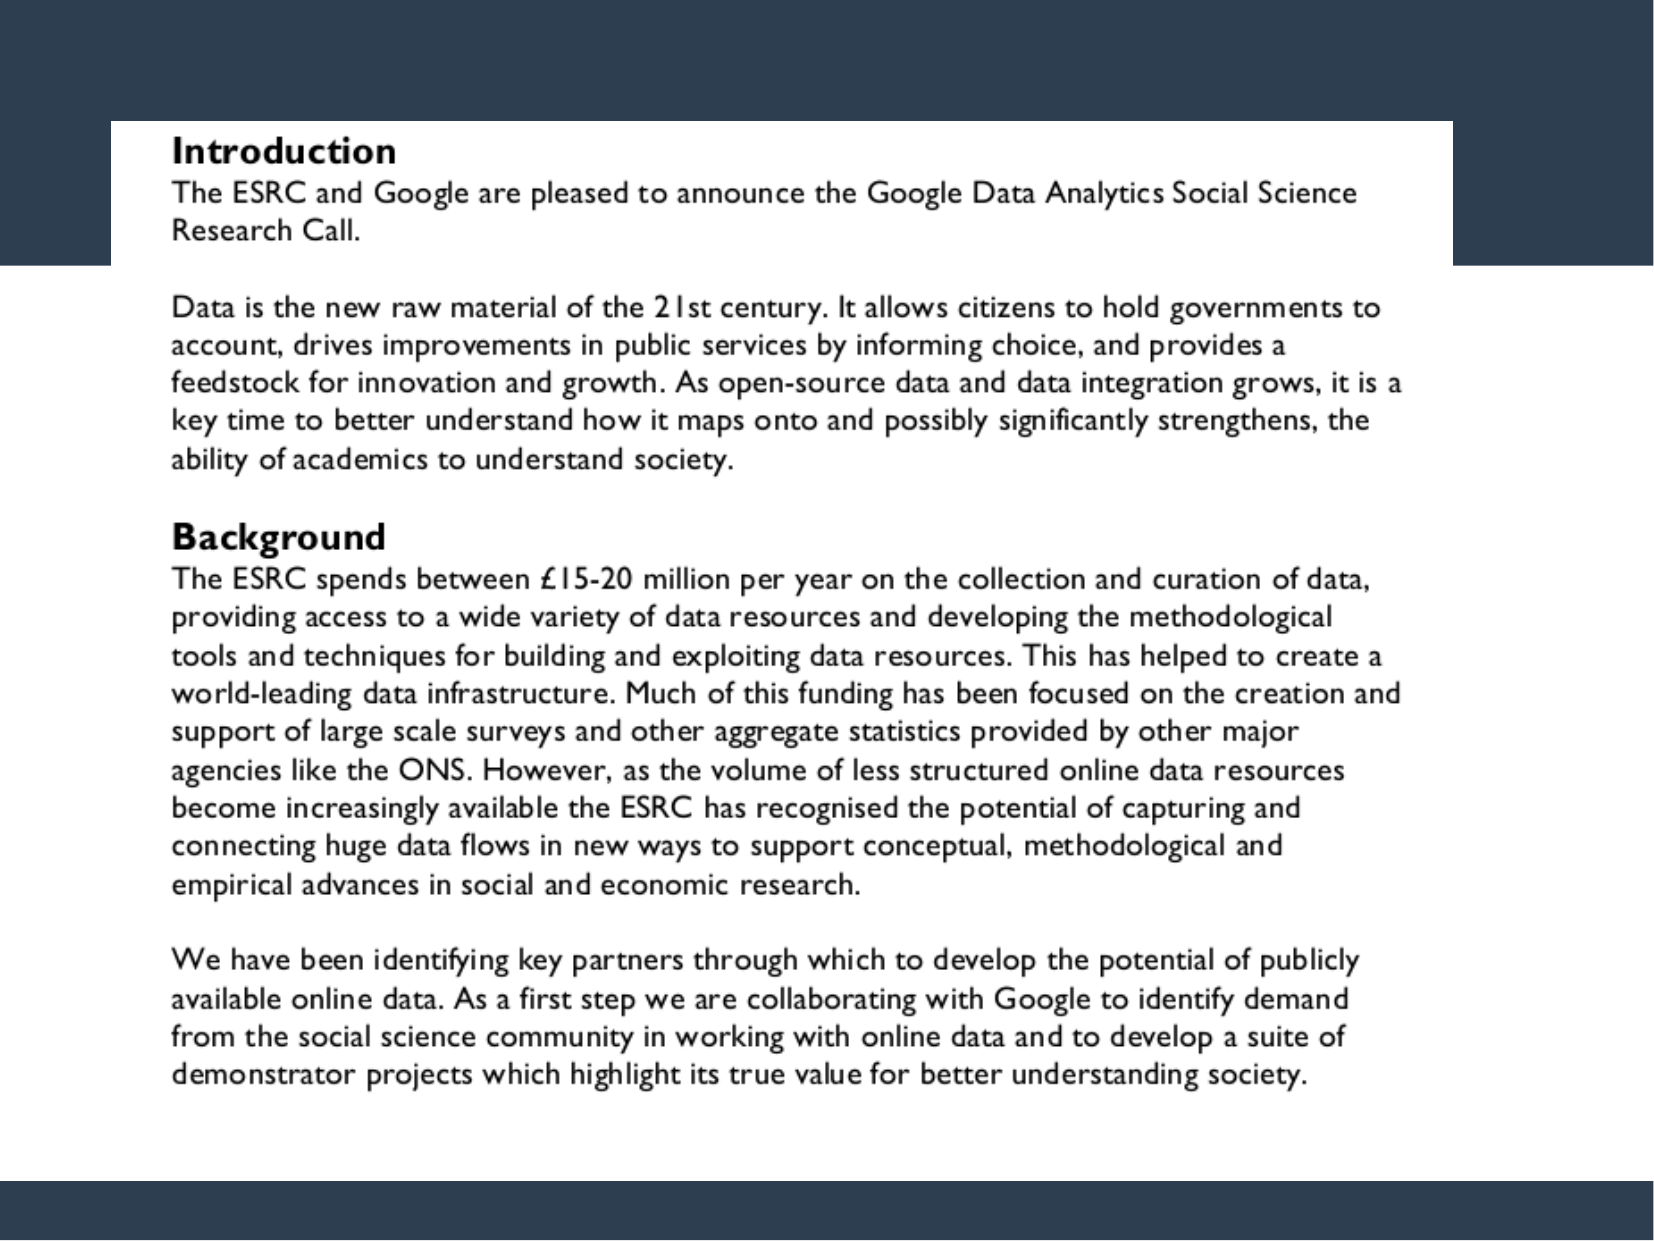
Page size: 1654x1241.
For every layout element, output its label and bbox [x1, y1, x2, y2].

picture [111, 121, 1453, 1129]
